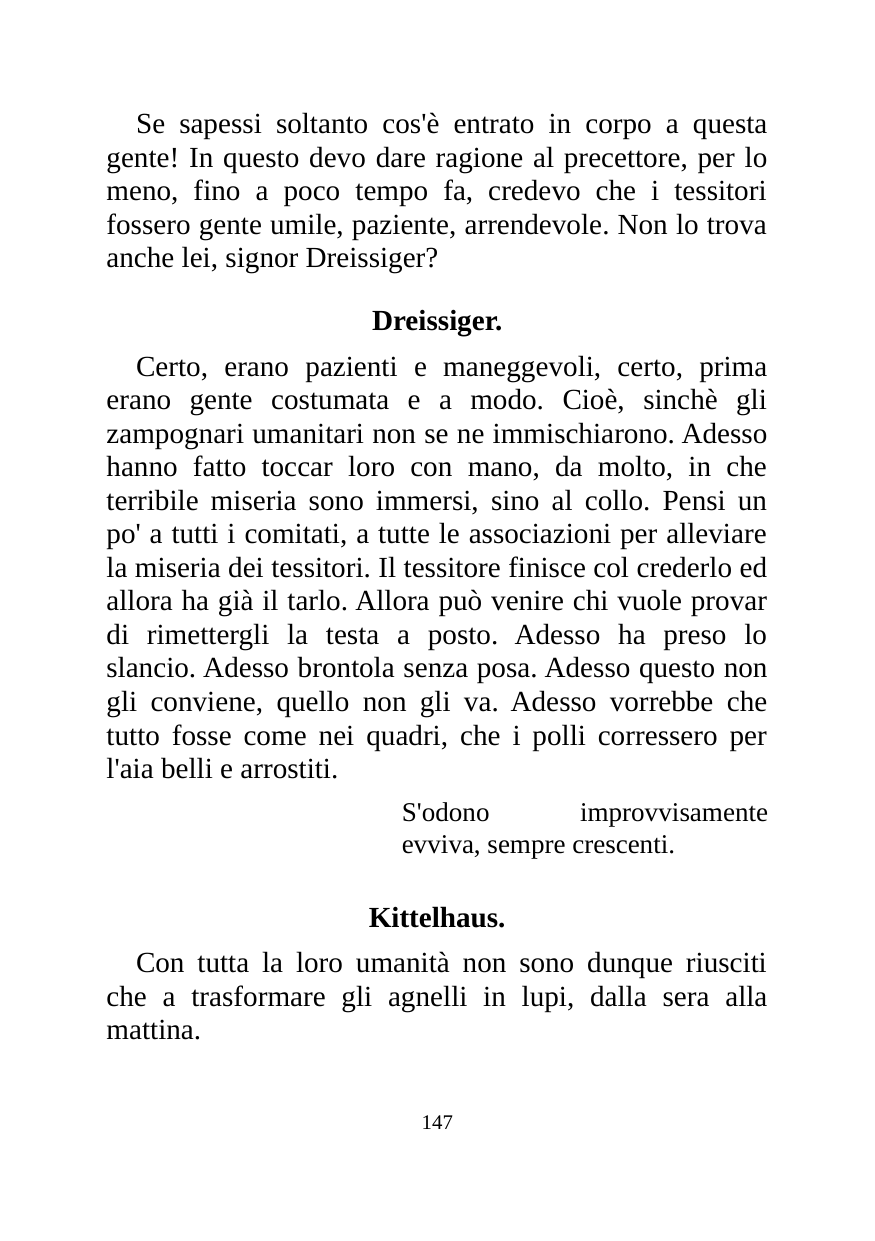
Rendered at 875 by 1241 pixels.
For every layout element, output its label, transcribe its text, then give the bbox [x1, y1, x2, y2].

text Se sapessi soltanto cos'è entrato in corpo a questa gente! In questo devo dare ragione al precettore, per lo meno, fino a poco tempo fa, credevo che i tessitori fossero gente umile, paziente, arrendevole. Non lo trova anche lei, signor Dreissiger? [106, 106, 768, 274]
text Kittelhaus. [106, 900, 768, 934]
text Con tutta la loro umanità non sono dunque riusciti che a trasformare gli agnelli in lupi, dalla sera alla mattina. [106, 945, 768, 1046]
text Certo, erano pazienti e maneggevoli, certo, prima erano gente costumata e a modo. Cioè, sinchè gli zampognari umanitari non se ne immischiarono. Adesso hanno fatto toccar loro con mano, da molto, in che terribile miseria sono immersi, sino al collo. Pensi un po' a tutti i comitati, a tutte le associazioni per alleviare la miseria dei tessitori. Il tessitore finisce col crederlo ed allora ha già il tarlo. Allora può venire chi vuole provar di rimettergli la testa a posto. Adesso ha preso lo slancio. Adesso brontola senza posa. Adesso questo non gli conviene, quello non gli va. Adesso vorrebbe che tutto fosse come nei quadri, che i polli corressero per l'aia belli e arrostiti. [106, 349, 768, 785]
text S'odono improvvisamente evviva, sempre crescenti. [402, 797, 768, 859]
text Dreissiger. [106, 303, 768, 337]
